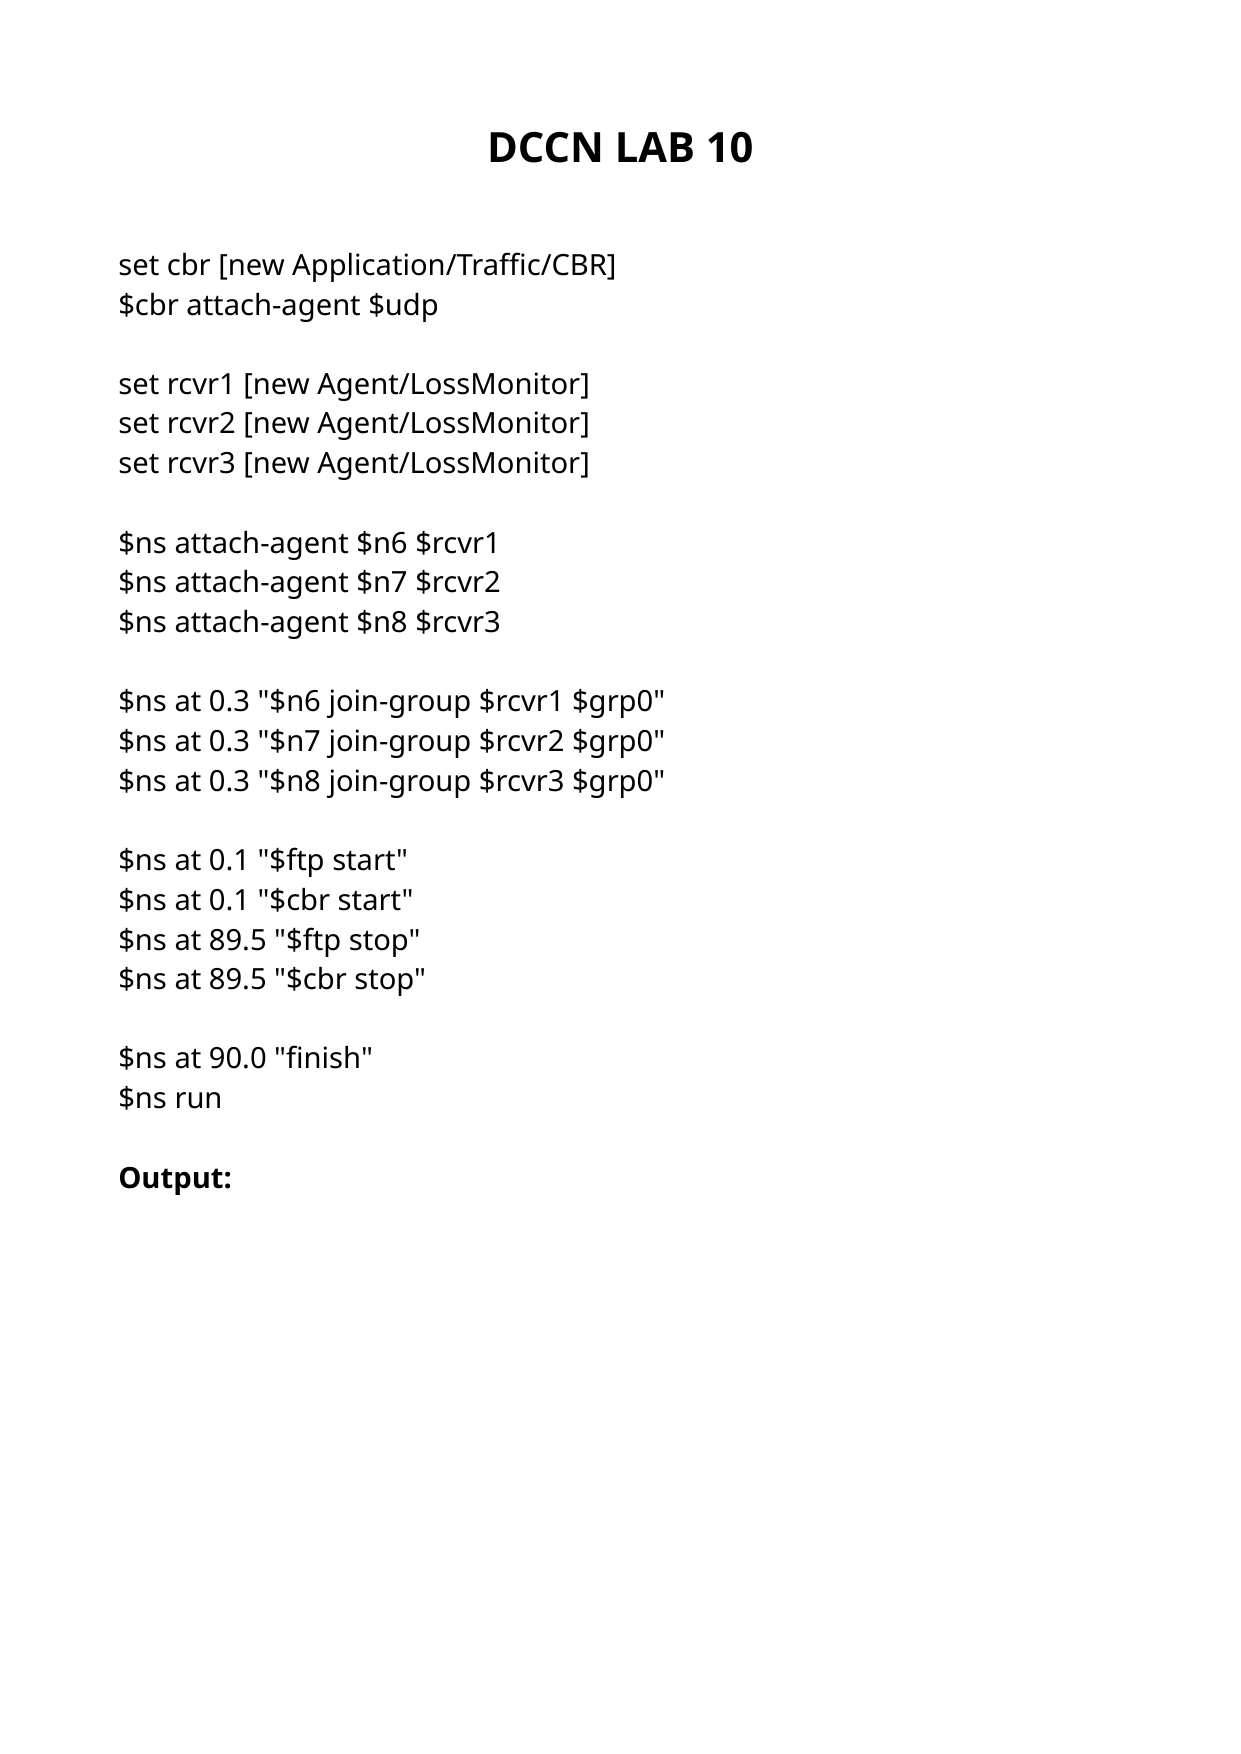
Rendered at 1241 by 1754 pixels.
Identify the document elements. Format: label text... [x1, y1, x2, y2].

text $cbr attach-agent $udp [118, 284, 1122, 323]
text $ns at 0.1 "$cbr start" [118, 879, 1122, 919]
text Output: [118, 1157, 1122, 1197]
text set cbr [new Application/Traffic/CBR] [118, 244, 1122, 284]
text $ns attach-agent $n6 $rcvr1 [118, 522, 1122, 562]
text $ns at 0.1 "$ftp start" [118, 839, 1122, 879]
text $ns at 90.0 "finish" [118, 1038, 1122, 1077]
text $ns attach-agent $n7 $rcvr2 [118, 562, 1122, 601]
text $ns attach-agent $n8 $rcvr3 [118, 601, 1122, 641]
text $ns at 0.3 "$n6 join-group $rcvr1 $grp0" [118, 681, 1122, 720]
text $ns at 89.5 "$ftp stop" [118, 919, 1122, 958]
text $ns at 0.3 "$n7 join-group $rcvr2 $grp0" [118, 720, 1122, 760]
text $ns run [118, 1077, 1122, 1117]
text $ns at 89.5 "$cbr stop" [118, 958, 1122, 998]
text $ns at 0.3 "$n8 join-group $rcvr3 $grp0" [118, 760, 1122, 800]
text set rcvr1 [new Agent/LossMonitor] [118, 363, 1122, 403]
text set rcvr3 [new Agent/LossMonitor] [118, 442, 1122, 482]
text set rcvr2 [new Agent/LossMonitor] [118, 403, 1122, 442]
